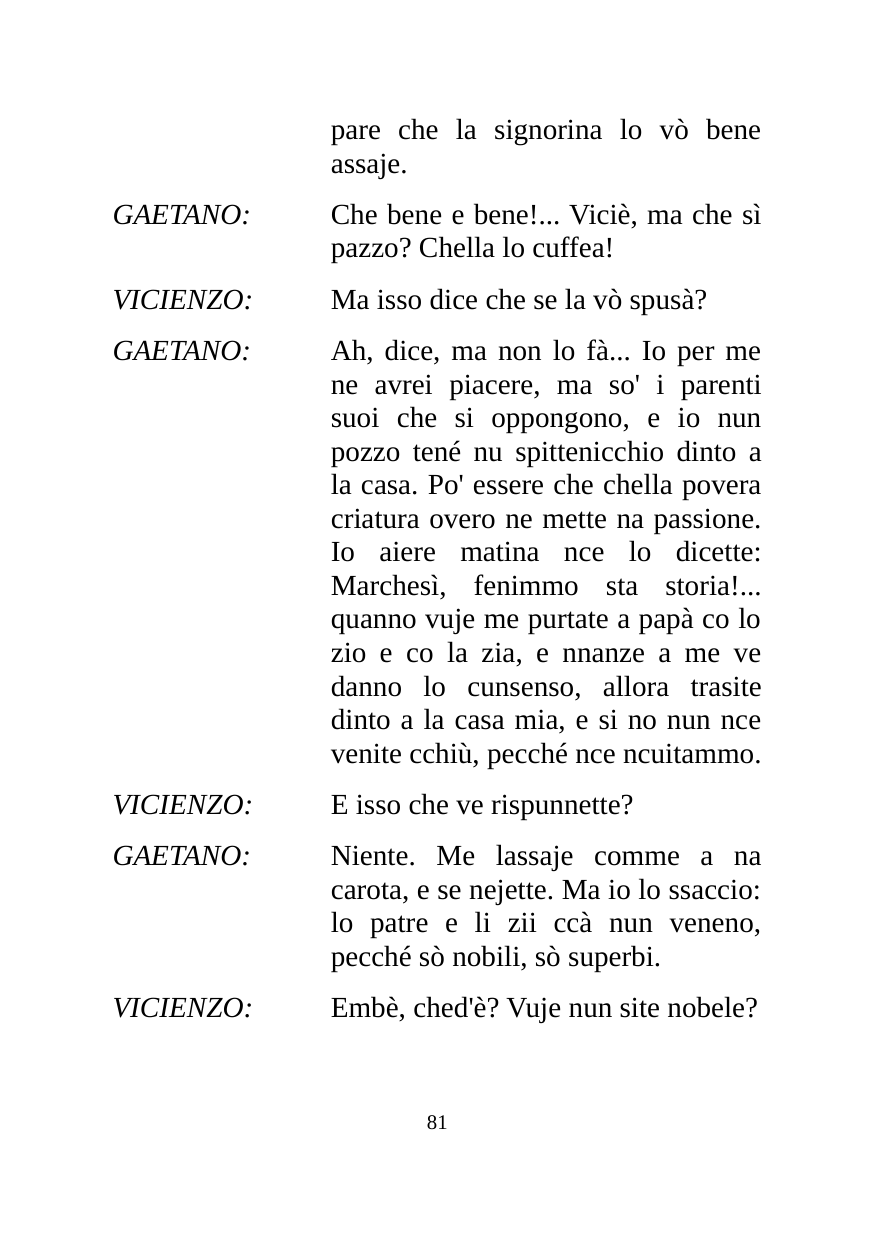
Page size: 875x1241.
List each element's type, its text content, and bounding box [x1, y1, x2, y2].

table_cell E isso che ve rispunnette? [325, 781, 768, 833]
table_cell VICIENZO: [106, 276, 325, 327]
table_cell Embè, ched'è? Vuje nun site nobele? [325, 985, 768, 1036]
table_cell GAETANO: [106, 833, 325, 984]
table_cell pare che la signorina lo vò bene assaje. [325, 106, 768, 191]
table_cell [106, 106, 325, 191]
table_cell Niente. Me lassaje comme a na carota, e se nejette. Ma io lo ssaccio: lo patre e li zii ccà nun veneno, pecché sò nobili, sò superbi. [325, 833, 768, 984]
table_cell VICIENZO: [106, 781, 325, 833]
table_cell Ah, dice, ma non lo fà... Io per me ne avrei piacere, ma so' i parenti suoi che si oppongono, e io nun pozzo tené nu spittenicchio dinto a la casa. Po' essere che chella povera criatura overo ne mette na passione. Io aiere matina nce lo dicette: Marchesì, fenimmo sta storia!... quanno vuje me purtate a papà co lo zio e co la zia, e nnanze a me ve danno lo cunsenso, allora trasite dinto a la casa mia, e si no nun nce venite cchiù, pecché nce ncuitammo. [325, 328, 768, 781]
table_cell GAETANO: [106, 191, 325, 276]
table_cell VICIENZO: [106, 985, 325, 1036]
table_cell Che bene e bene!... Viciè, ma che sì pazzo? Chella lo cuffea! [325, 191, 768, 276]
table_cell Ma isso dice che se la vò spusà? [325, 276, 768, 327]
table_cell GAETANO: [106, 328, 325, 781]
